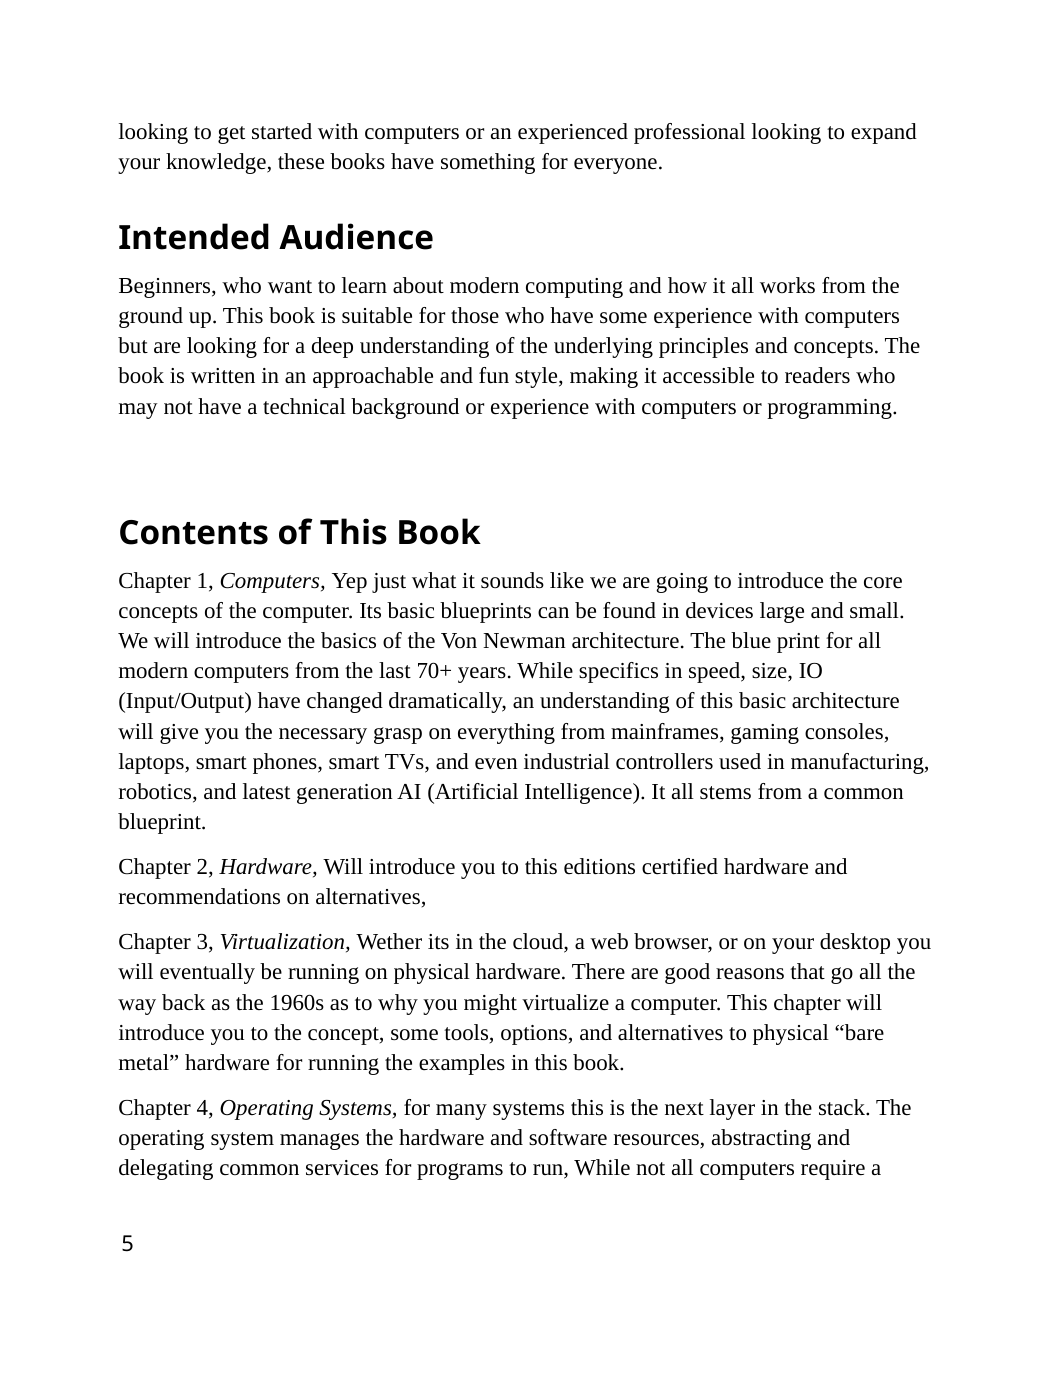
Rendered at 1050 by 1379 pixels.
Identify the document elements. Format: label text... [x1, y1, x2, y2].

text Beginners, who want to learn about modern computing and how it all works from the ground up. This book is suitable for those who have some experience with computers but are looking for a deep understanding of the underlying principles and concepts. The book is written in an approachable and fun style, making it accessible to readers who may not have a technical background or experience with computers or programming. [118, 272, 932, 419]
text Chapter 2, Hardware, Will introduce you to this editions certified hardware and recommendations on alternatives, [118, 853, 932, 910]
text Chapter 4, Operating Systems, for many systems this is the next layer in the stack. The operating system manages the hardware and software resources, abstracting and delegating common services for programs to run, While not all computers require a [118, 1094, 932, 1181]
text Chapter 3, Virtualization, Wether its in the cloud, a web browser, or on your desktop you will eventually be running on physical hardware. There are good reasons that go all the way back as the 1960s as to why you might virtualize a computer. This chapter will introduce you to the concept, some tools, options, and alternatives to physical “bare metal” hardware for running the examples in this book. [118, 928, 932, 1075]
text looking to get started with computers or an experienced professional looking to expand your knowledge, these books have something for everyone. [118, 118, 932, 175]
subtitle Intended Audience [118, 214, 932, 259]
text Chapter 1, Computers, Yep just what it sounds like we are going to introduce the core concepts of the computer. Its basic blueprints can be found in devices large and small. We will introduce the basics of the Von Newman architecture. The blue print for all modern computers from the last 70+ years. While specifics in speed, size, IO (Input/Output) have changed dramatically, an understanding of this basic architecture will give you the necessary grasp on everything from mainframes, gaming consoles, laptops, smart phones, smart TVs, and even industrial controllers used in manufacturing, robotics, and latest generation AI (Artificial Intelligence). It all stems from a common blueprint. [118, 567, 932, 835]
subtitle Contents of This Book [118, 509, 932, 554]
